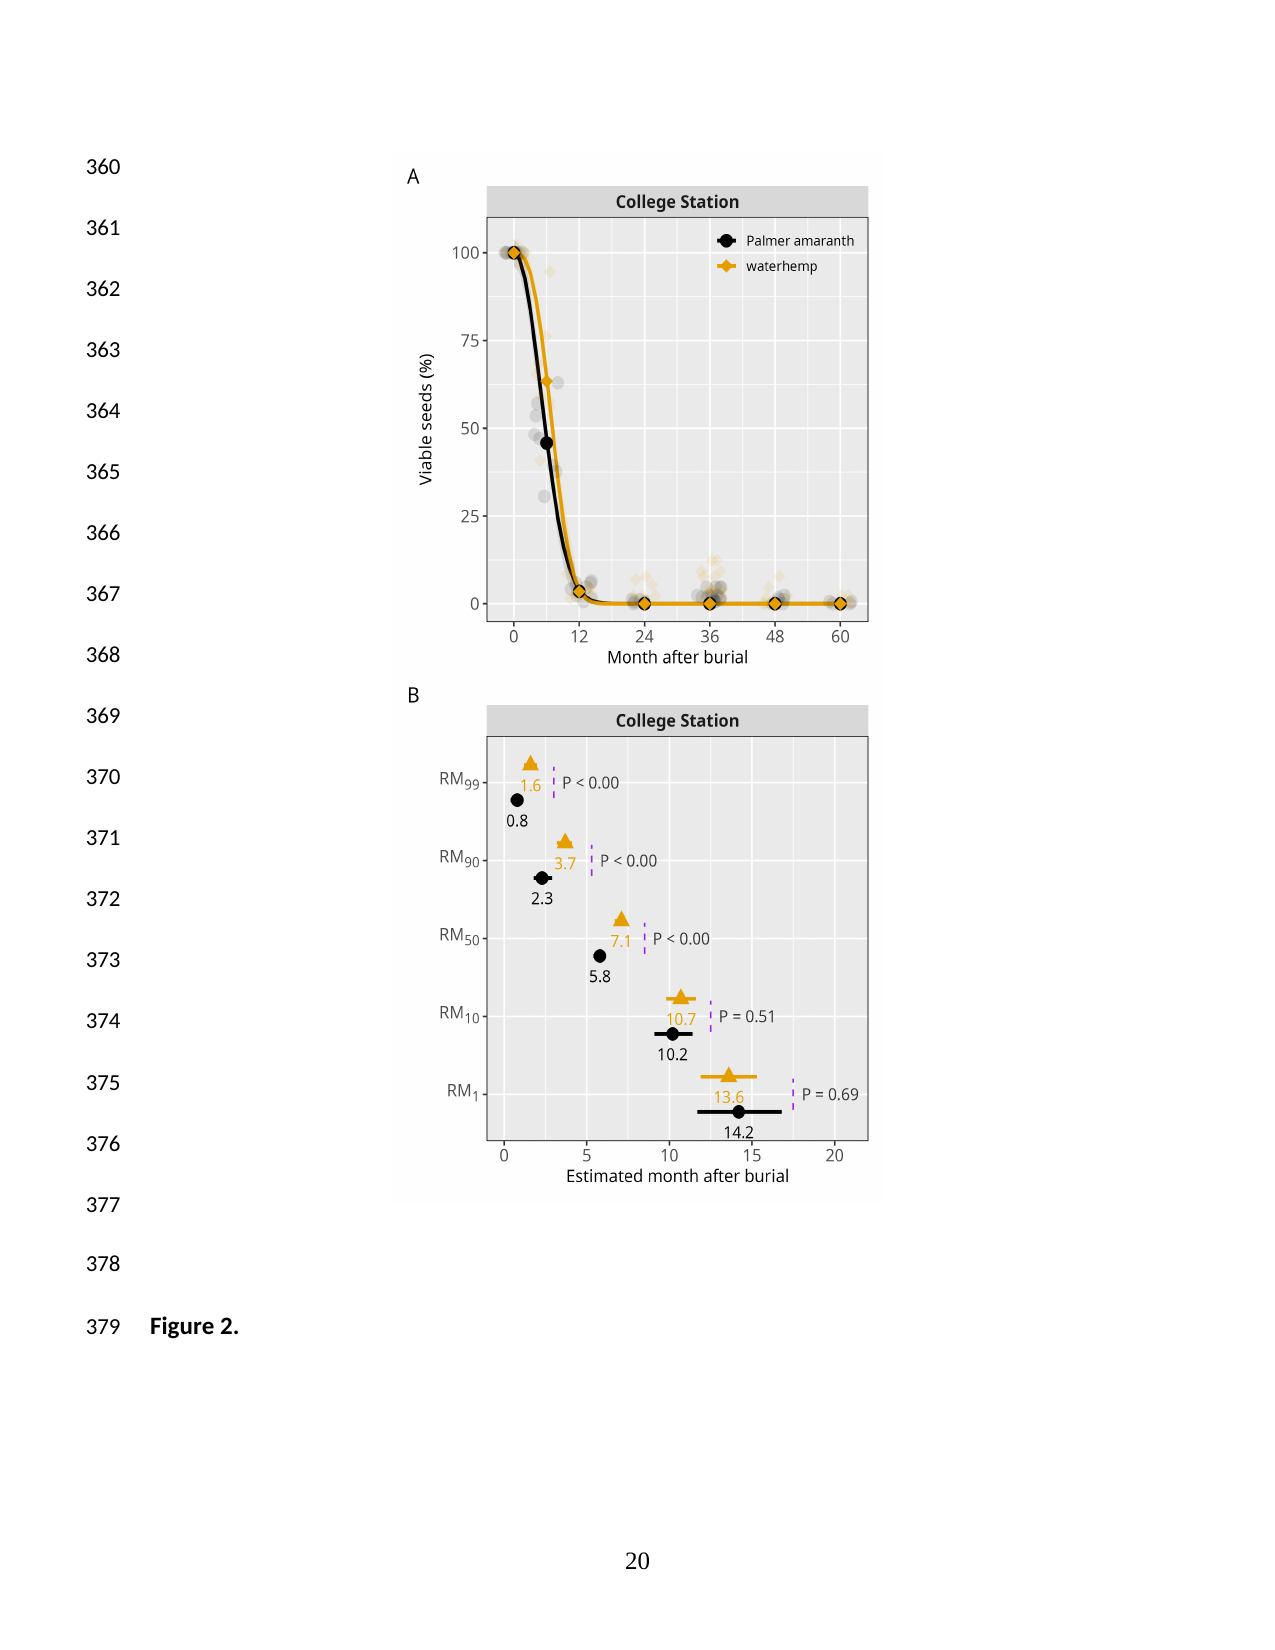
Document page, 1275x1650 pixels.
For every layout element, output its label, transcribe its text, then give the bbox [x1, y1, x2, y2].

picture [391, 150, 884, 1203]
text Figure 2. [150, 1310, 1125, 1340]
